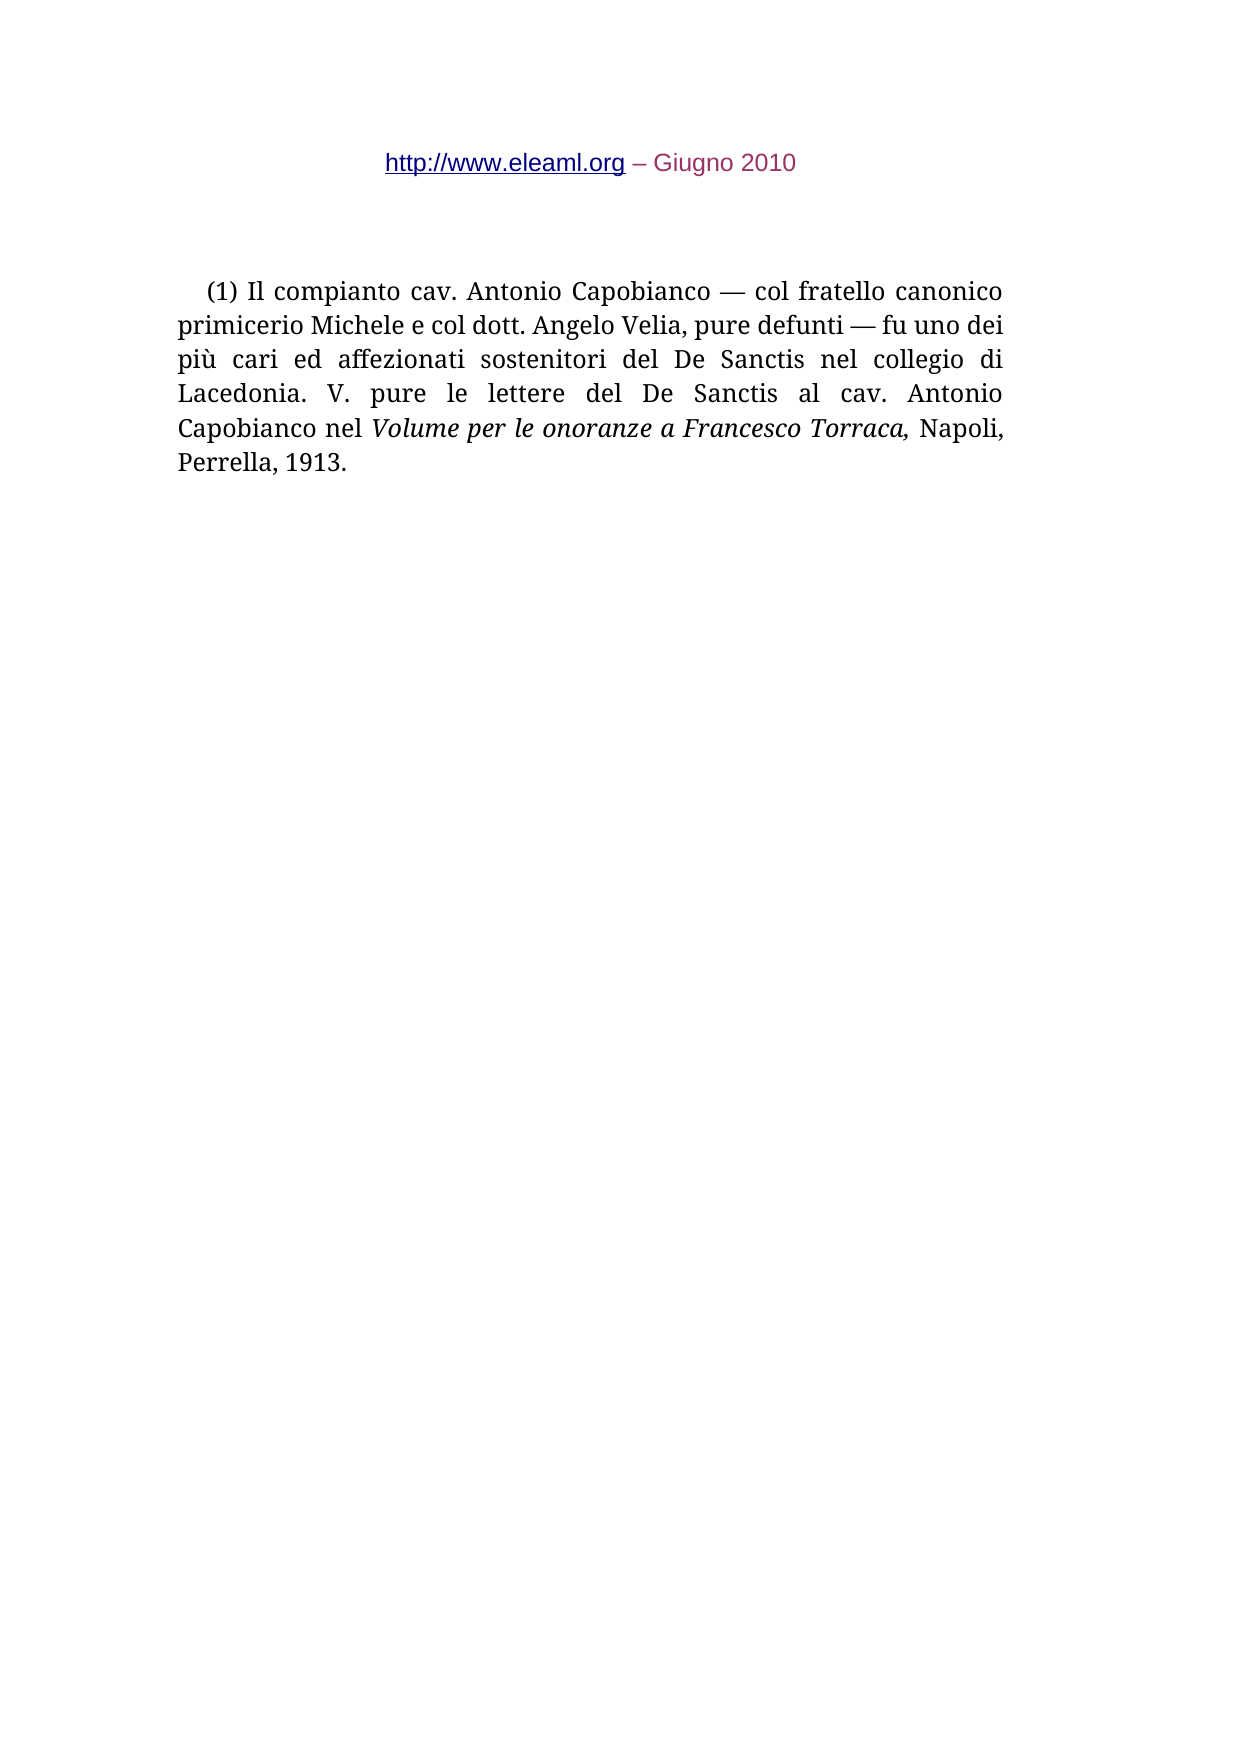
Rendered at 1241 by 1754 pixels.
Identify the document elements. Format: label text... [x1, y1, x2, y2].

text (1) Il compianto cav. Antonio Capobianco — col fratello canonico primicerio Michele e col dott. Angelo Velia, pure defunti — fu uno dei più cari ed affezionati sostenitori del De Sanctis nel collegio di Lacedonia. V. pure le lettere del De Sanctis al cav. Antonio Capobianco nel Volume per le onoranze a Francesco Torraca, Napoli, Perrella, 1913. [177, 274, 1004, 478]
